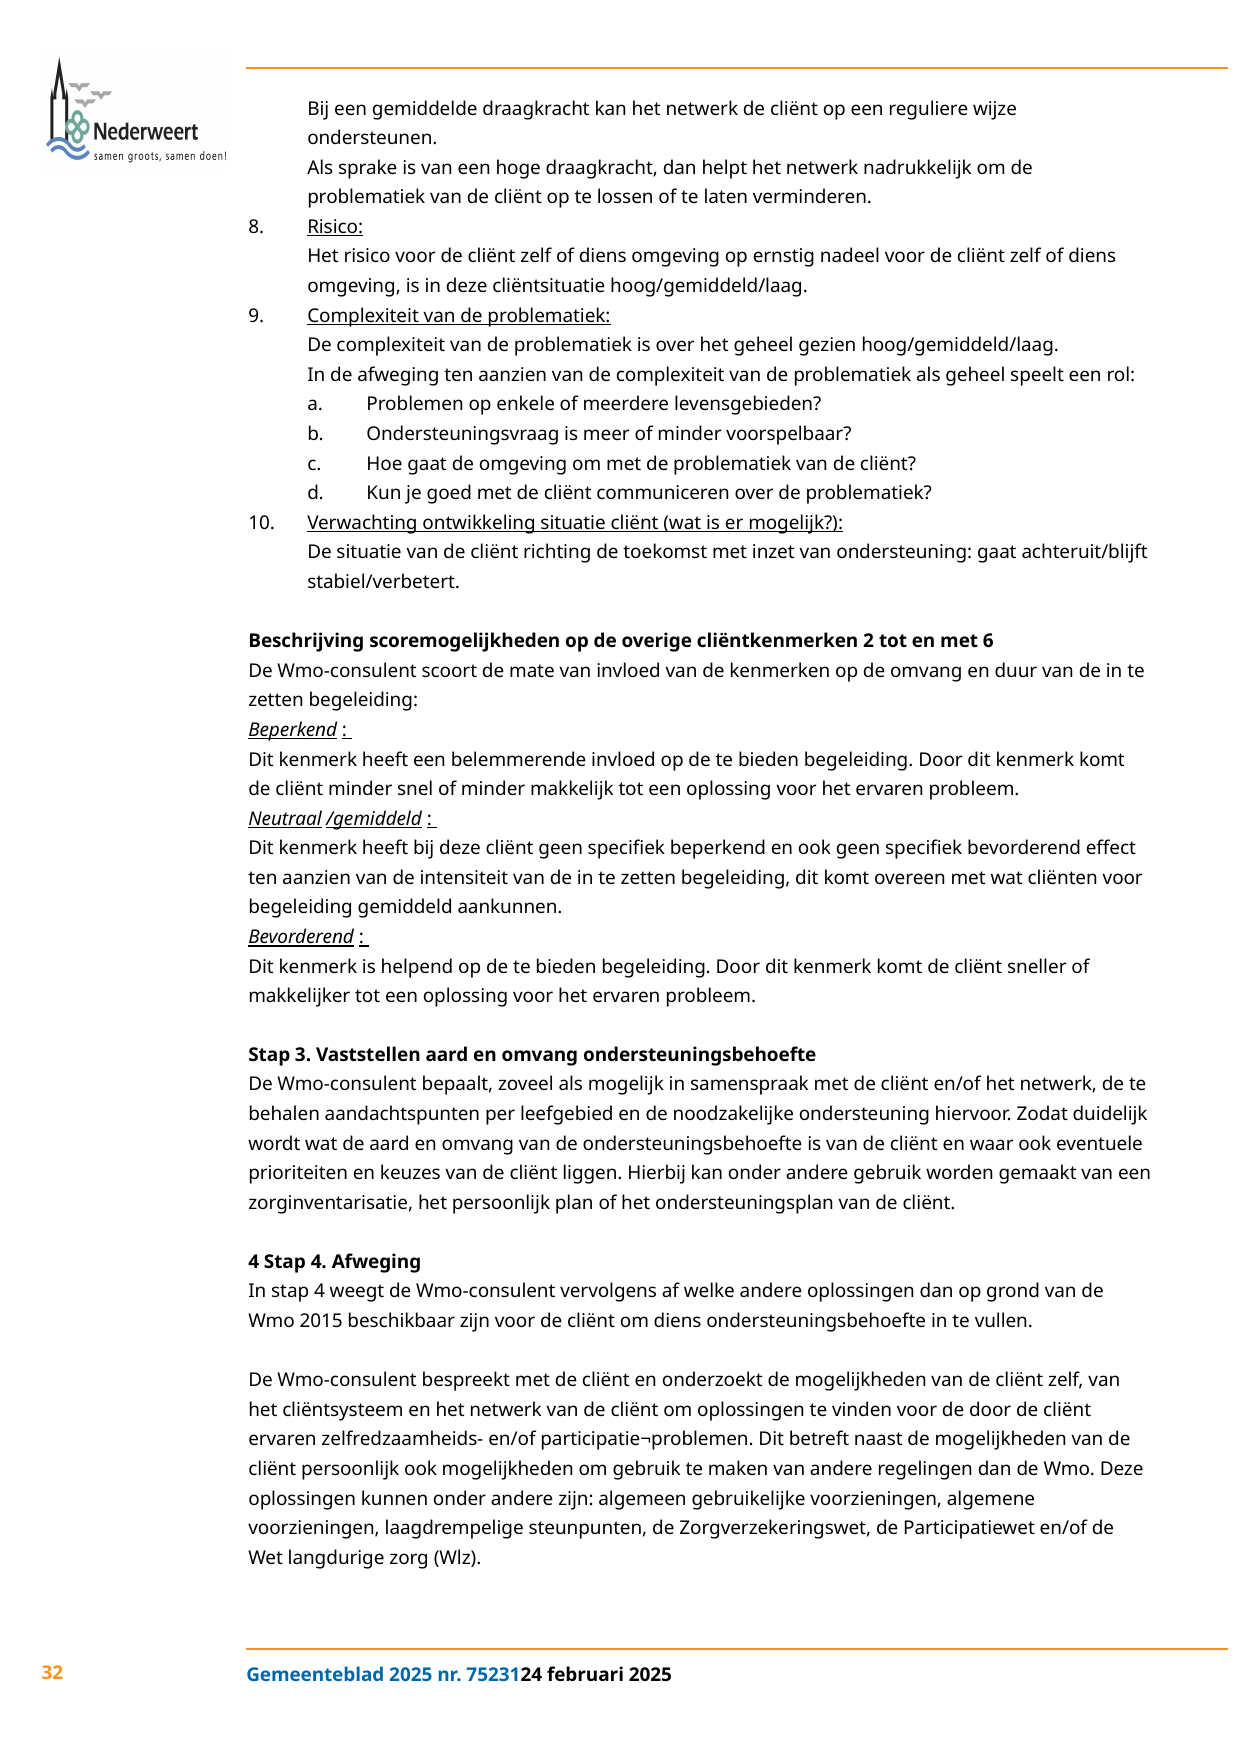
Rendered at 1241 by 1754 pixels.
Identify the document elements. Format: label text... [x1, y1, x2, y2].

text In stap 4 weegt de Wmo-consulent vervolgens af welke andere oplossingen dan op grond van de Wmo 2015 beschikbaar zijn voor de cliënt om diens ondersteuningsbehoefte in te vullen. [248, 1278, 1152, 1333]
list Risico: [248, 213, 1152, 239]
text Stap 3. Vaststellen aard en omvang ondersteuningsbehoefte [248, 1041, 1152, 1067]
list Als sprake is van een hoge draagkracht, dan helpt het netwerk nadrukkelijk om de problematiek van de cliënt op te lossen of te laten verminderen. [248, 154, 1152, 209]
list Bij een gemiddelde draagkracht kan het netwerk de cliënt op een reguliere wijze ondersteunen. [248, 95, 1152, 150]
list De situatie van de cliënt richting de toekomst met inzet van ondersteuning: gaat achteruit/blijft stabiel/verbetert. [248, 538, 1152, 594]
list Problemen op enkele of meerdere levensgebieden? [307, 391, 1152, 416]
list Complexiteit van de problematiek: [248, 302, 1152, 328]
text De Wmo-consulent bepaalt, zoveel als mogelijk in samenspraak met de cliënt en/of het netwerk, de te behalen aandachtspunten per leefgebied en de noodzakelijke ondersteuning hiervoor. Zodat duidelijk wordt wat de aard en omvang van de ondersteuningsbehoefte is van de cliënt en waar ook eventuele prioriteiten en keuzes van de cliënt liggen. Hierbij kan onder andere gebruik worden gemaakt van een zorginventarisatie, het persoonlijk plan of het ondersteuningsplan van de cliënt. [248, 1071, 1152, 1214]
list Het risico voor de cliënt zelf of diens omgeving op ernstig nadeel voor de cliënt zelf of diens omgeving, is in deze cliëntsituatie hoog/gemiddeld/laag. [248, 243, 1152, 298]
text 4 Stap 4. Afweging [248, 1248, 1152, 1274]
list In de afweging ten aanzien van de complexiteit van de problematiek als geheel speelt een rol: [248, 361, 1152, 387]
list Ondersteuningsvraag is meer of minder voorspelbaar? [307, 420, 1152, 446]
list Hoe gaat de omgeving om met de problematiek van de cliënt? [307, 450, 1152, 476]
text De Wmo-consulent bespreekt met de cliënt en onderzoekt de mogelijkheden van de cliënt zelf, van het cliëntsysteem en het netwerk van de cliënt om oplossingen te vinden voor de door de cliënt ervaren zelfredzaamheids- en/of participatie¬problemen. Dit betreft naast de mogelijkheden van de cliënt persoonlijk ook mogelijkheden om gebruik te maken van andere regelingen dan de Wmo. Deze oplossingen kunnen onder andere zijn: algemeen gebruikelijke voorzieningen, algemene voorzieningen, laagdrempelige steunpunten, de Zorgverzekeringswet, de Participatiewet en/of de Wet langdurige zorg (Wlz). [248, 1366, 1152, 1569]
table_header Beschrijving scoremogelijkheden op de overige cliëntkenmerken 2 tot en met 6 De Wmo-consulent scoort de mate van invloed van de kenmerken op de omvang en duur van de in te zetten begeleiding: Beperkend : Dit kenmerk heeft een belemmerende invloed op de te bieden begeleiding. Door dit kenmerk komt de cliënt minder snel of minder makkelijk tot een oplossing voor het ervaren probleem. Neutraal /gemiddeld : Dit kenmerk heeft bij deze cliënt geen specifiek beperkend en ook geen specifiek bevorderend effect ten aanzien van de intensiteit van de in te zetten begeleiding, dit komt overeen met wat cliënten voor begeleiding gemiddeld aankunnen. Bevorderend : Dit kenmerk is helpend op de te bieden begeleiding. Door dit kenmerk komt de cliënt sneller of makkelijker tot een oplossing voor het ervaren probleem. [248, 628, 1152, 1008]
list Kun je goed met de cliënt communiceren over de problematiek? [307, 479, 1152, 505]
list De complexiteit van de problematiek is over het geheel gezien hoog/gemiddeld/laag. [248, 331, 1152, 357]
list Verwachting ontwikkeling situatie cliënt (wat is er mogelijk?): [248, 509, 1152, 535]
picture [41, 47, 231, 172]
